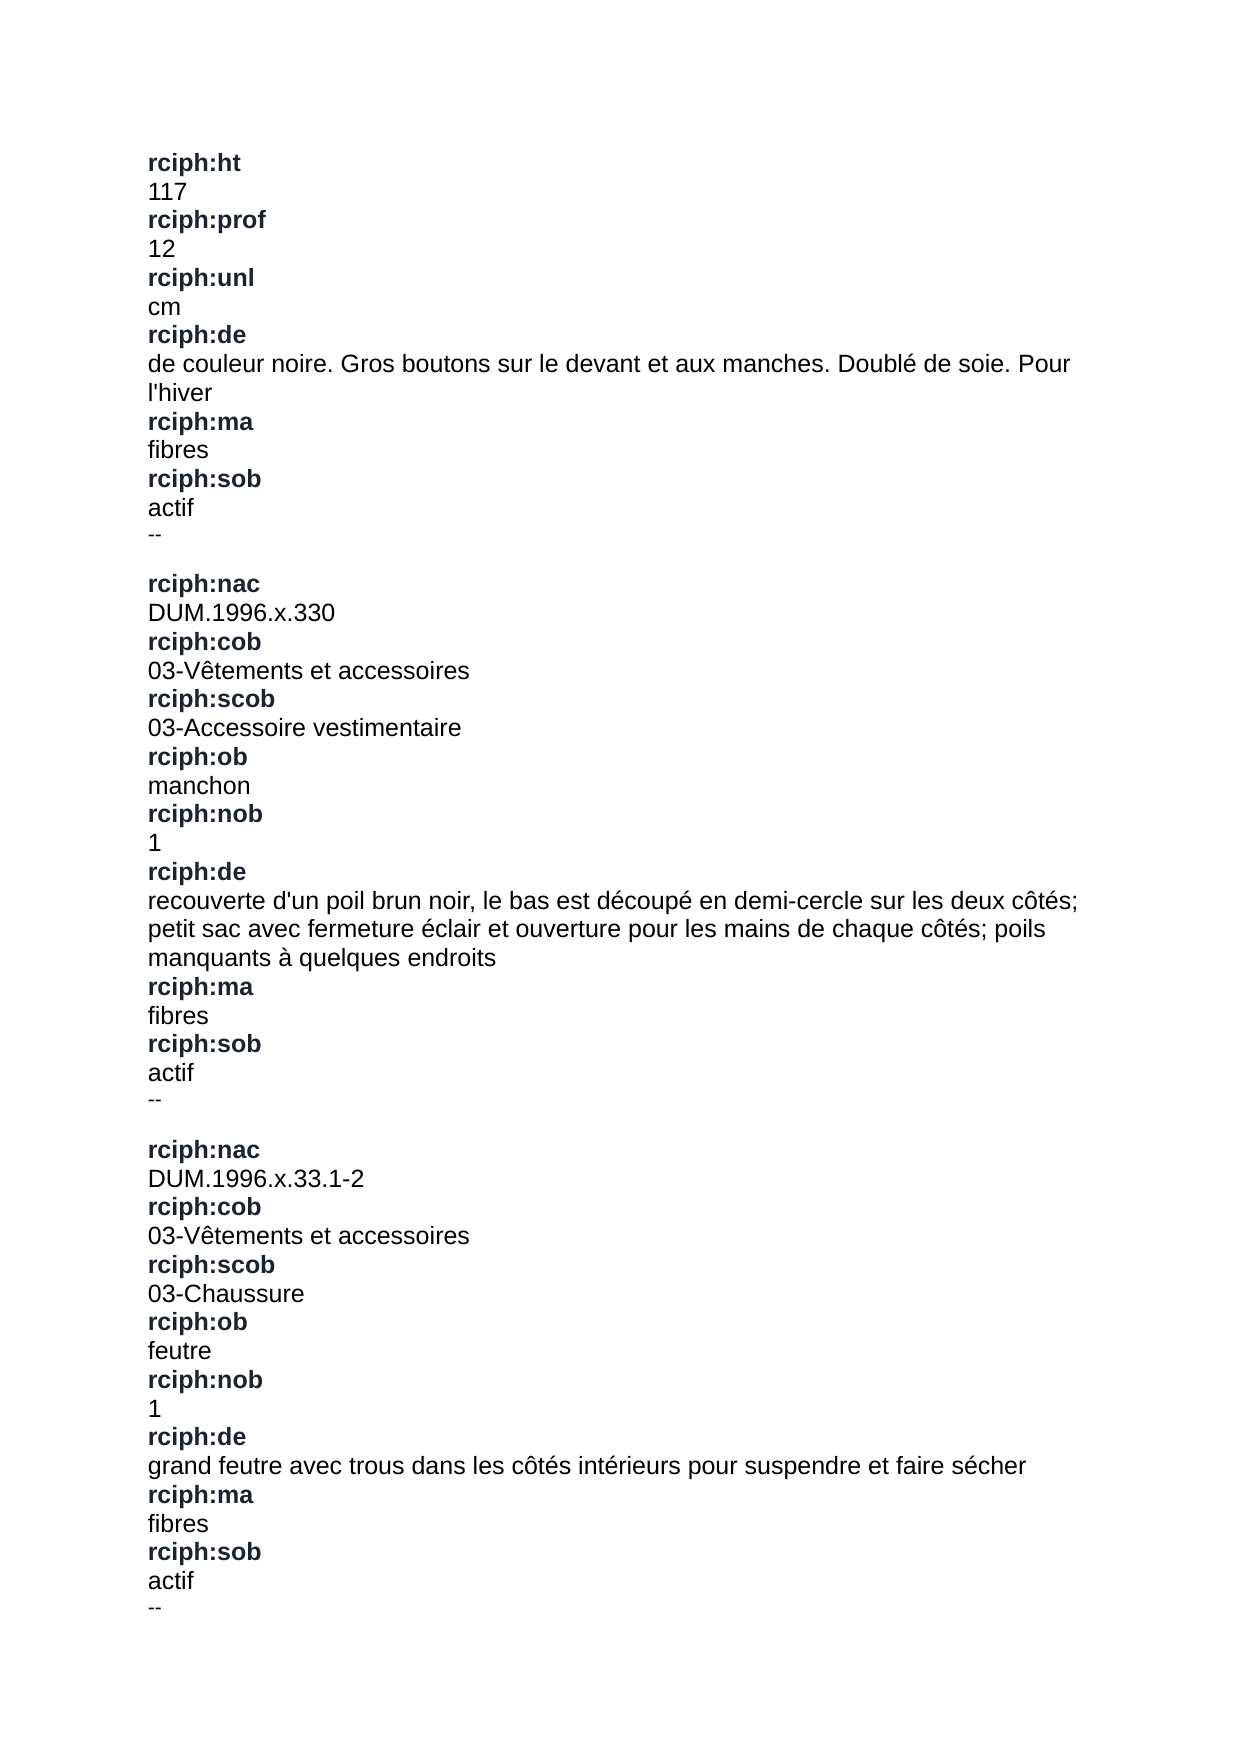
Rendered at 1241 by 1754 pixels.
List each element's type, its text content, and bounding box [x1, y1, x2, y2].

text actif [148, 1566, 1092, 1595]
text DUM.1996.x.330 [148, 598, 1092, 627]
text rciph:sob [148, 1537, 1092, 1566]
text actif [148, 493, 1092, 521]
text cm [148, 291, 1092, 320]
text fibres [148, 1001, 1092, 1029]
text rciph:de [148, 857, 1092, 886]
text manchon [148, 771, 1092, 799]
text rciph:ob [148, 1307, 1092, 1336]
text rciph:cob [148, 1192, 1092, 1221]
text rciph:ht [148, 148, 1092, 176]
text grand feutre avec trous dans les côtés intérieurs pour suspendre et faire sécher [148, 1451, 1092, 1480]
text rciph:sob [148, 1029, 1092, 1058]
text -- [148, 1595, 1092, 1619]
text rciph:de [148, 320, 1092, 349]
text rciph:ob [148, 742, 1092, 771]
text fibres [148, 1508, 1092, 1537]
text DUM.1996.x.33.1-2 [148, 1163, 1092, 1192]
text recouverte d'un poil brun noir, le bas est découpé en demi-cercle sur les deux côtés; petit sac avec fermeture éclair et ouverture pour les mains de chaque côtés; poils manquants à quelques endroits [148, 886, 1092, 972]
text rciph:sob [148, 464, 1092, 493]
text actif [148, 1058, 1092, 1087]
text 1 [148, 828, 1092, 857]
text rciph:nob [148, 1365, 1092, 1393]
text -- [148, 1087, 1092, 1111]
text 03-Chaussure [148, 1278, 1092, 1307]
text rciph:prof [148, 205, 1092, 234]
text rciph:ma [148, 406, 1092, 435]
text 03-Vêtements et accessoires [148, 656, 1092, 684]
text 12 [148, 234, 1092, 263]
text 1 [148, 1393, 1092, 1422]
text de couleur noire. Gros boutons sur le devant et aux manches. Doublé de soie. Pour l'hiver [148, 349, 1092, 406]
text rciph:nob [148, 799, 1092, 828]
text feutre [148, 1336, 1092, 1365]
text fibres [148, 435, 1092, 464]
text rciph:scob [148, 684, 1092, 713]
text 117 [148, 176, 1092, 205]
text 03-Vêtements et accessoires [148, 1221, 1092, 1250]
text rciph:nac [148, 1135, 1092, 1163]
text 03-Accessoire vestimentaire [148, 713, 1092, 742]
text rciph:cob [148, 627, 1092, 656]
text -- [148, 521, 1092, 545]
text rciph:unl [148, 263, 1092, 291]
text rciph:ma [148, 972, 1092, 1001]
text rciph:scob [148, 1250, 1092, 1278]
text rciph:nac [148, 569, 1092, 598]
text rciph:de [148, 1422, 1092, 1451]
text rciph:ma [148, 1480, 1092, 1508]
